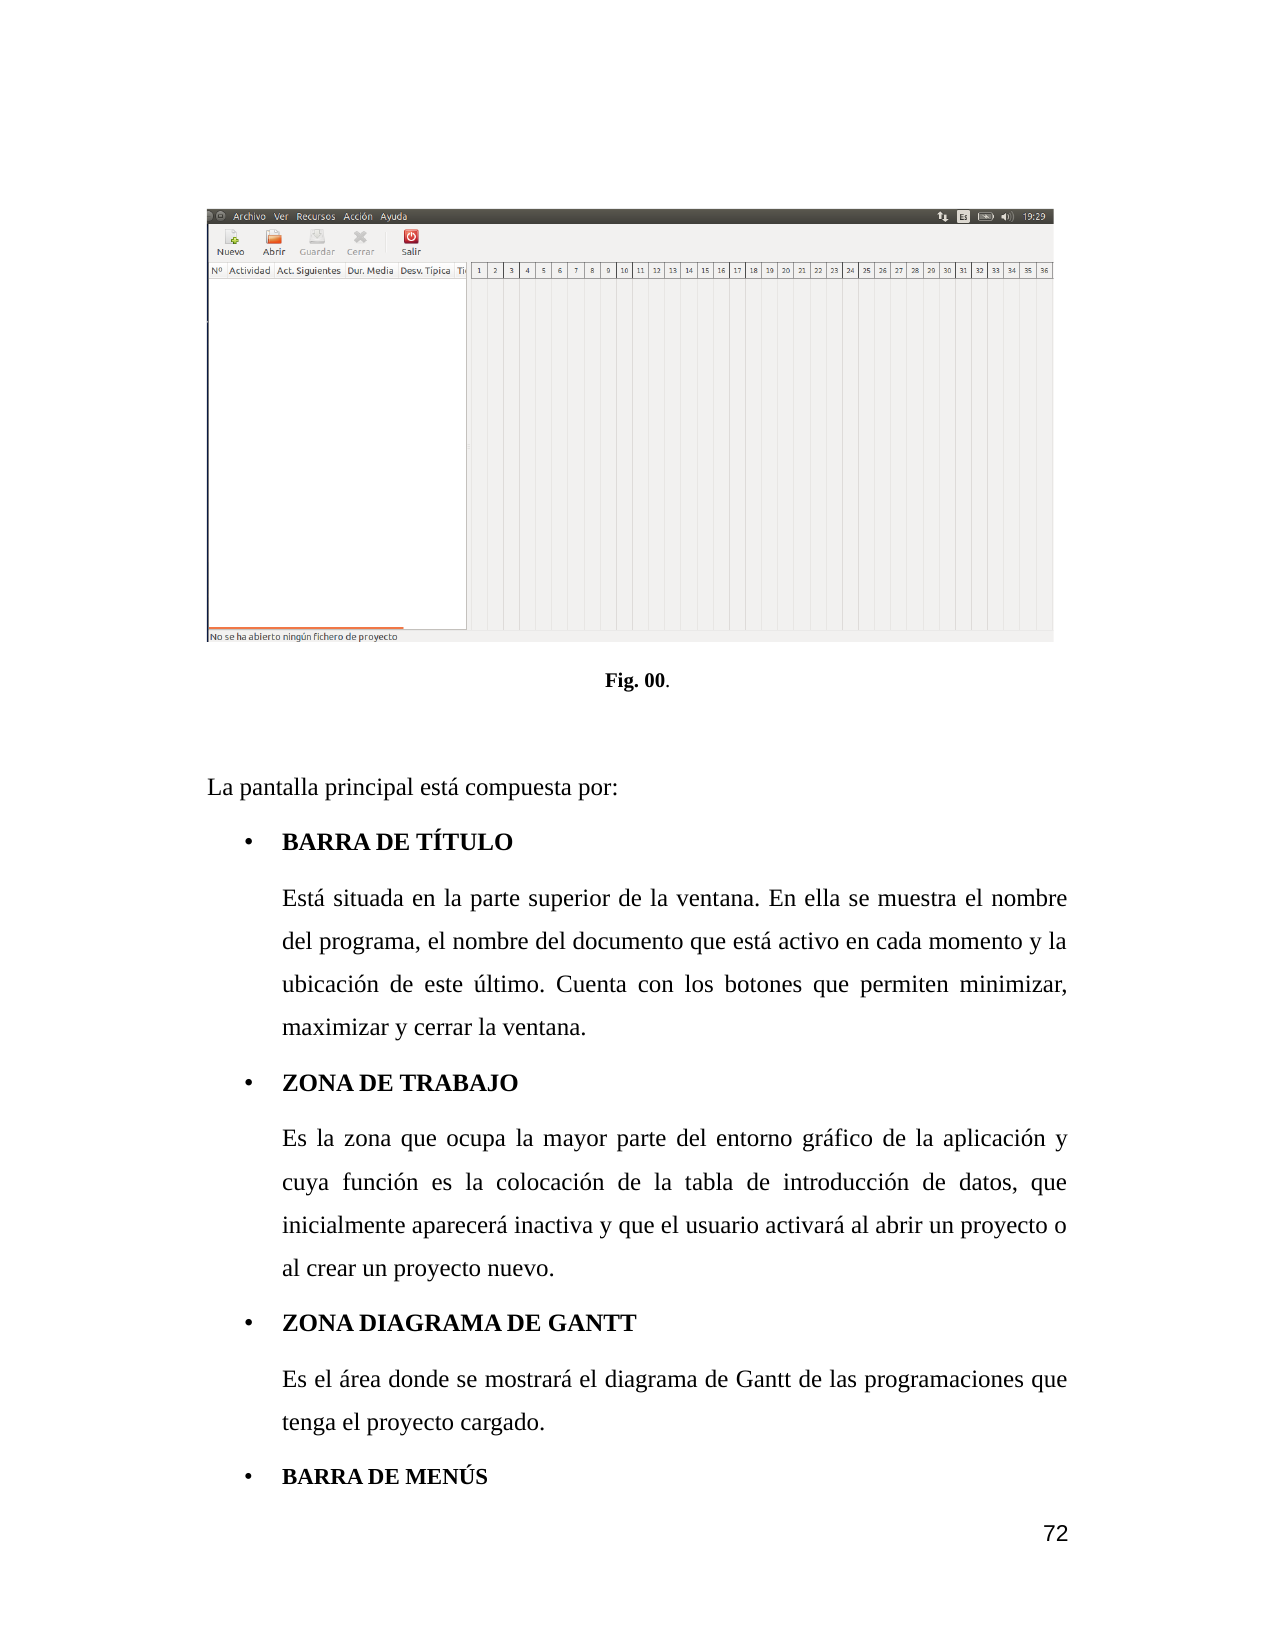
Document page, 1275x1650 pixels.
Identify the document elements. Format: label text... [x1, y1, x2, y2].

text Está situada en la parte superior de la ventana. En ella se muestra el nombre del programa, el nombre del documento que está activo en cada momento y la ubicación de este último. Cuenta con los botones que permiten minimizar, maximizar y cerrar la ventana. [282, 883, 1068, 1041]
list ZONA DIAGRAMA DE GANTT [244, 1308, 1068, 1337]
text La pantalla principal está compuesta por: [207, 772, 1068, 800]
text Es el área donde se mostrará el diagrama de Gantt de las programaciones que tenga el proyecto cargado. [282, 1364, 1068, 1436]
text Es la zona que ocupa la mayor parte del entorno gráfico de la aplicación y cuya función es la colocación de la tabla de introducción de datos, que inicialmente aparecerá inactiva y que el usuario activará al abrir un proyecto o al crear un proyecto nuevo. [282, 1123, 1068, 1282]
text Fig. 00. [207, 667, 1068, 692]
list BARRA DE MENÚS [244, 1463, 1068, 1489]
list BARRA DE TÍTULO [244, 827, 1068, 856]
list ZONA DE TRABAJO [244, 1068, 1068, 1097]
